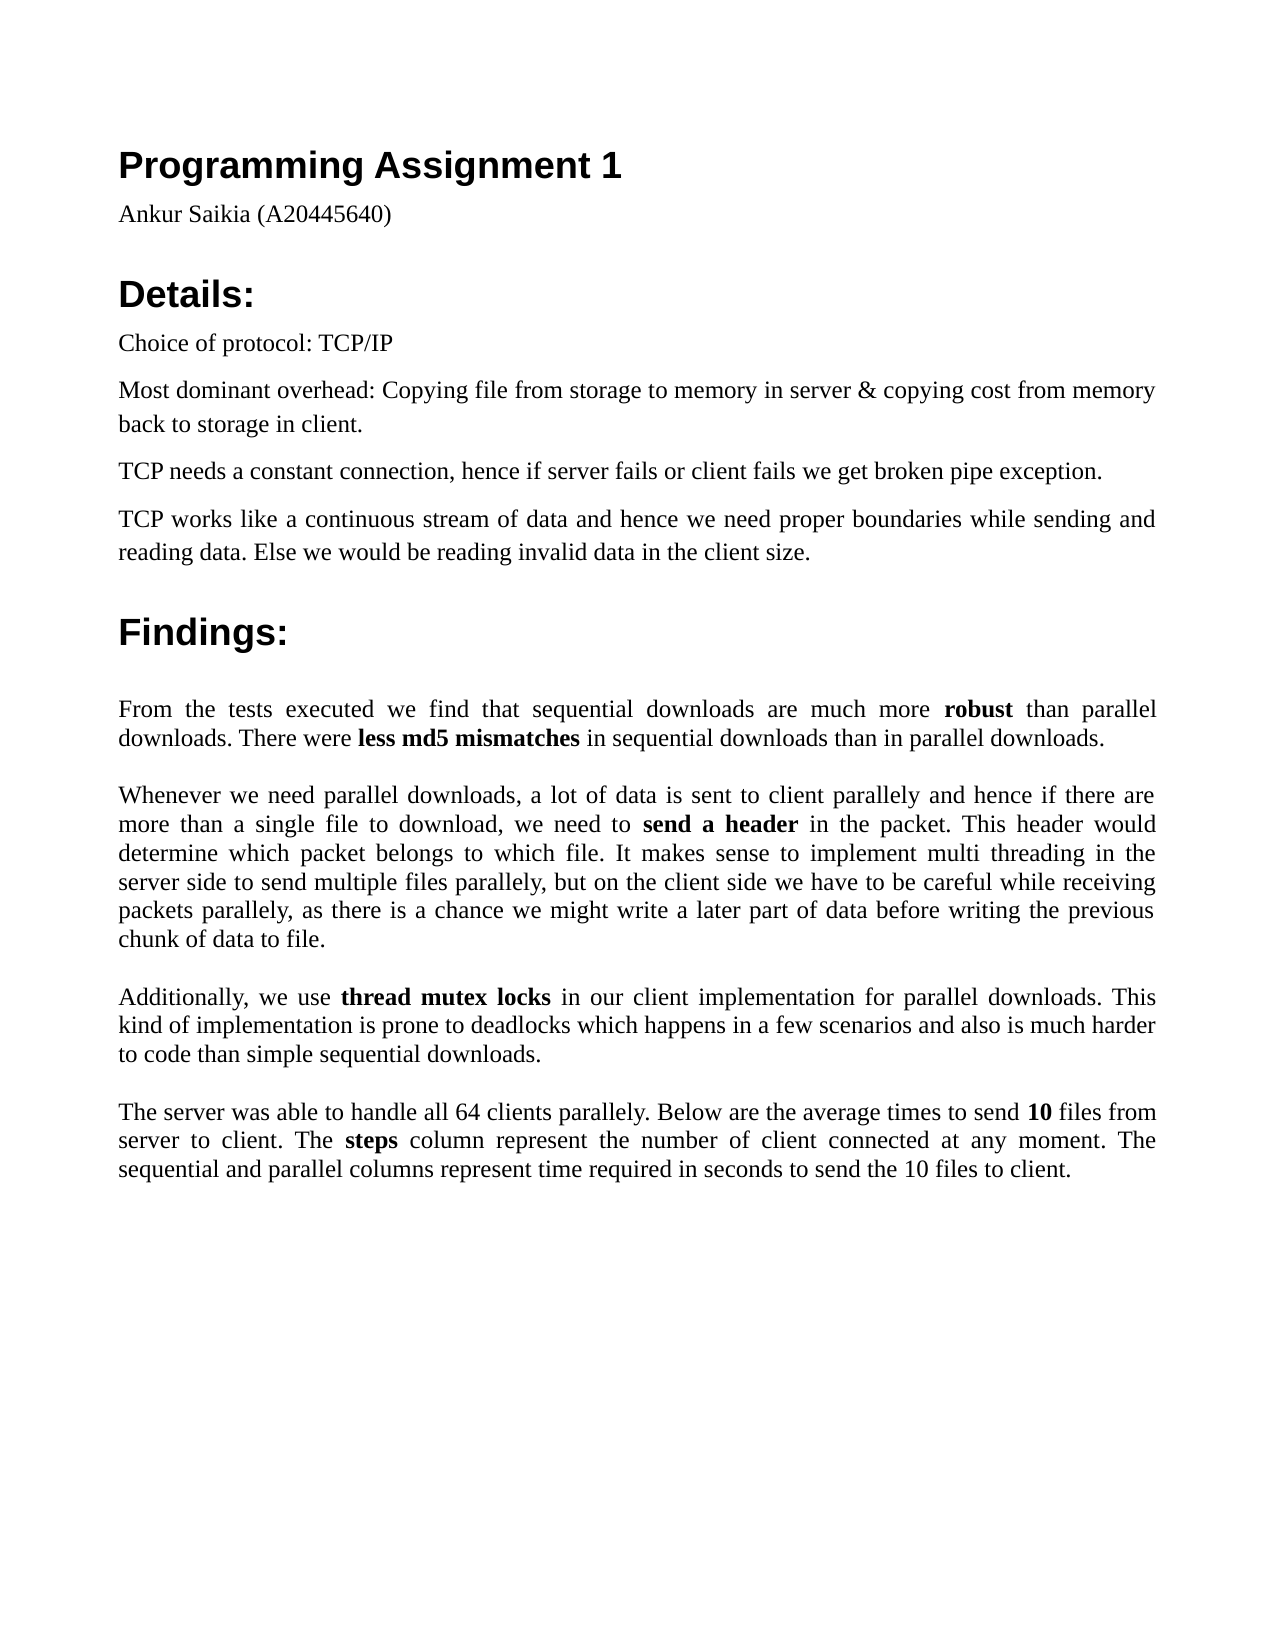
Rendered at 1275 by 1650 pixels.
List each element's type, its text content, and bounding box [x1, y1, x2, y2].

text Ankur Saikia (A20445640) [118, 199, 1157, 228]
text Whenever we need parallel downloads, a lot of data is sent to client parallely and hence if there are more than a single file to download, we need to send a header in the packet. This header would determine which packet belongs to which file. It makes sense to implement multi threading in the server side to send multiple files parallely, but on the client side we have to be careful while receiving packets parallely, as there is a chance we might write a later part of data before writing the previous chunk of data to file. [118, 781, 1157, 953]
text TCP works like a continuous stream of data and hence we need proper boundaries while sending and reading data. Else we would be reading invalid data in the client size. [118, 504, 1157, 566]
text From the tests executed we find that sequential downloads are much more robust than parallel downloads. There were less md5 mismatches in sequential downloads than in parallel downloads. [118, 694, 1157, 752]
text TCP needs a constant connection, hence if server fails or client fails we get broken pipe exception. [118, 456, 1157, 485]
text Choice of protocol: TCP/IP [118, 328, 1157, 357]
subtitle Programming Assignment 1 [118, 143, 1157, 187]
subtitle Findings: [118, 609, 1157, 653]
text The server was able to handle all 64 clients parallely. Below are the average times to send 10 files from server to client. The steps column represent the number of client connected at any moment. The sequential and parallel columns represent time required in seconds to send the 10 files to client. [118, 1097, 1157, 1183]
text Most dominant overhead: Copying file from storage to memory in server & copying cost from memory back to storage in client. [118, 376, 1157, 437]
text Additionally, we use thread mutex locks in our client implementation for parallel downloads. This kind of implementation is prone to deadlocks which happens in a few scenarios and also is much harder to code than simple sequential downloads. [118, 982, 1157, 1068]
subtitle Details: [118, 272, 1157, 316]
